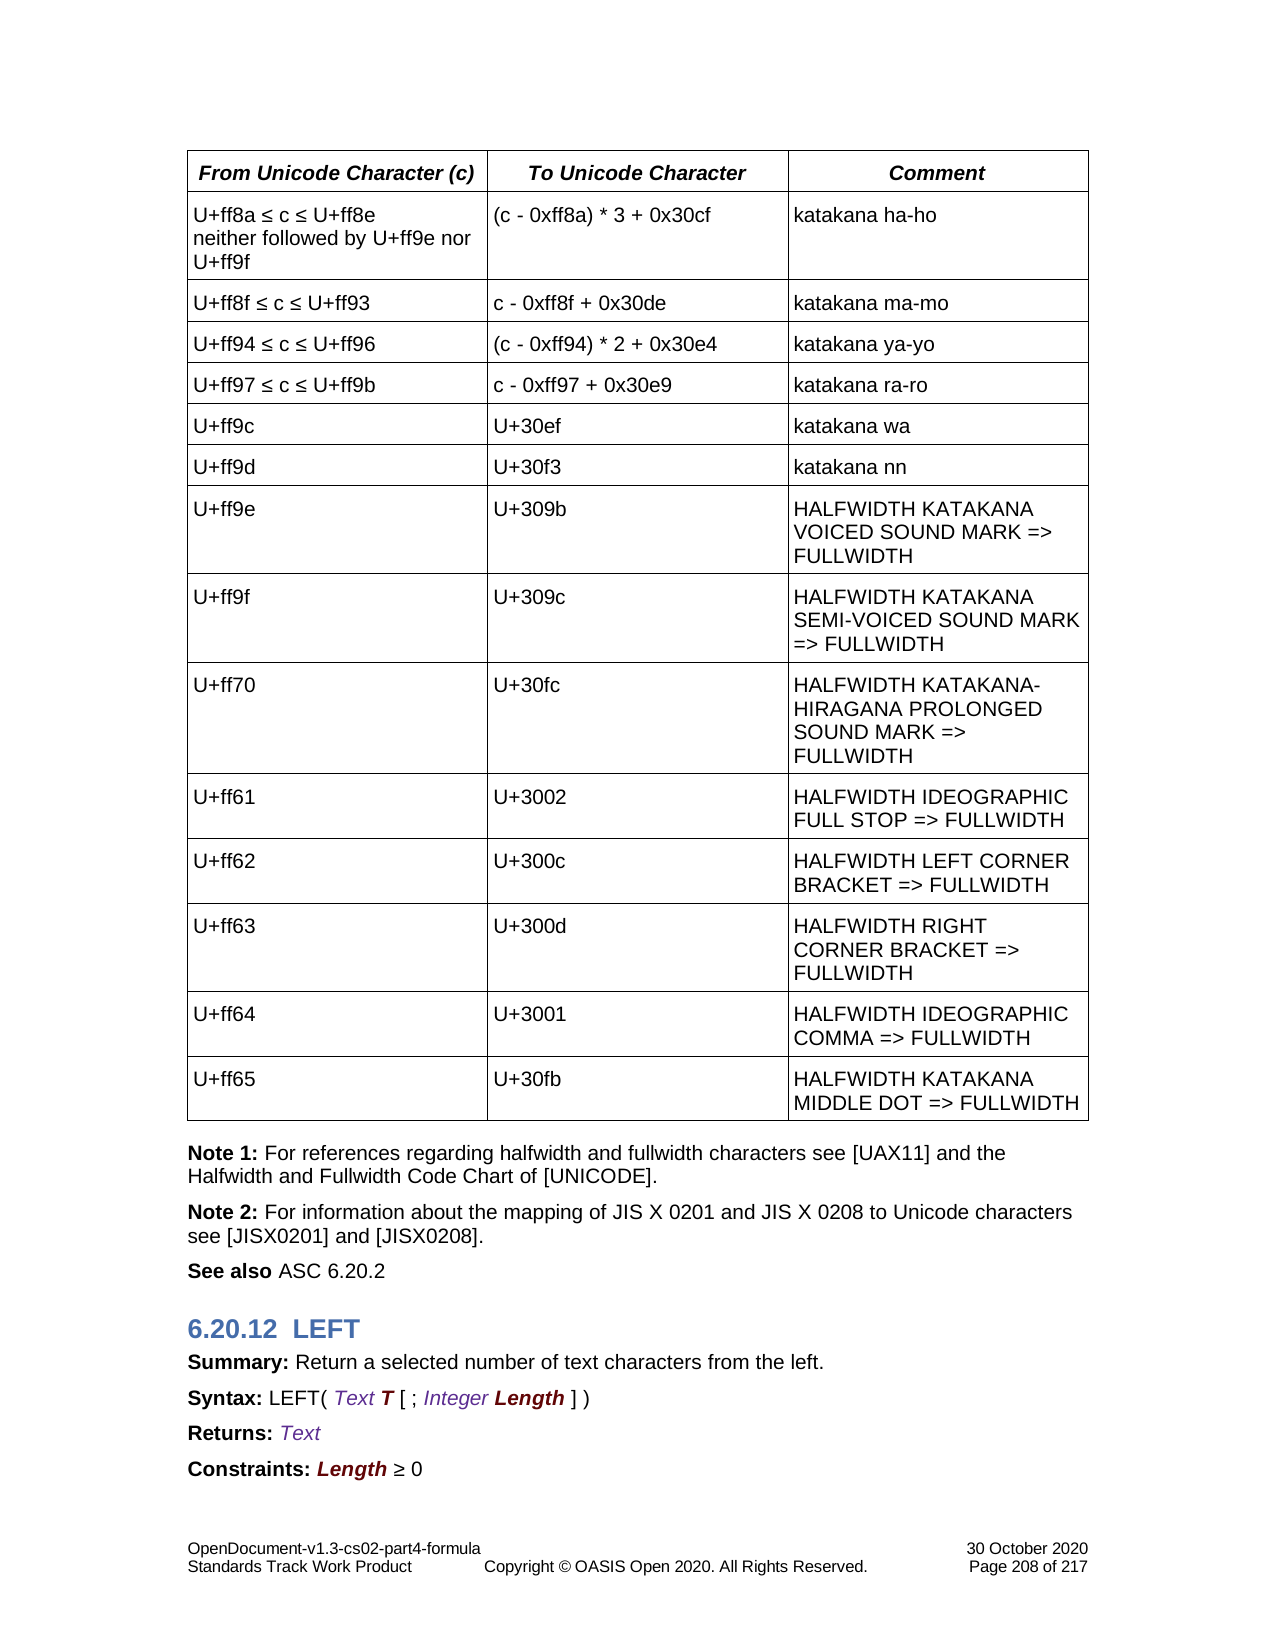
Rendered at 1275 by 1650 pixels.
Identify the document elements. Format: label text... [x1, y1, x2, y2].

table_cell katakana ma-mo [789, 280, 1088, 321]
table_cell U+ff8a ≤ c ≤ U+ff8e neither followed by U+ff9e nor U+ff9f [188, 192, 487, 279]
table_cell HALFWIDTH LEFT CORNER BRACKET => FULLWIDTH [789, 839, 1088, 903]
table_cell U+ff70 [188, 663, 487, 773]
table_cell U+3001 [488, 992, 788, 1056]
table_cell U+ff9f [188, 574, 487, 662]
table_cell U+ff61 [188, 774, 487, 838]
table_cell HALFWIDTH KATAKANA SEMI-VOICED SOUND MARK => FULLWIDTH [789, 574, 1088, 662]
table_cell U+30f3 [488, 445, 788, 485]
table_cell katakana wa [789, 404, 1088, 444]
table_cell HALFWIDTH KATAKANA VOICED SOUND MARK => FULLWIDTH [789, 486, 1088, 573]
table_cell U+30ef [488, 404, 788, 444]
table_cell HALFWIDTH IDEOGRAPHIC FULL STOP => FULLWIDTH [789, 774, 1088, 838]
text Syntax: LEFT( Text T [ ; Integer Length ] ) [187, 1386, 1088, 1409]
table_cell katakana ha-ho [789, 192, 1088, 279]
table_cell U+3002 [488, 774, 788, 838]
table_cell c - 0xff97 + 0x30e9 [488, 363, 788, 403]
table_cell U+ff8f ≤ c ≤ U+ff93 [188, 280, 487, 321]
table_cell U+ff9e [188, 486, 487, 573]
table_cell c - 0xff8f + 0x30de [488, 280, 788, 321]
text Summary: Return a selected number of text characters from the left. [187, 1350, 1088, 1374]
table_cell HALFWIDTH RIGHT CORNER BRACKET => FULLWIDTH [789, 904, 1088, 991]
text Constraints: Length ≥ 0 [187, 1457, 1088, 1481]
table_cell (c - 0xff94) * 2 + 0x30e4 [488, 322, 788, 362]
table_cell U+ff65 [188, 1057, 487, 1120]
table_cell katakana nn [789, 445, 1088, 485]
table_cell HALFWIDTH KATAKANA MIDDLE DOT => FULLWIDTH [789, 1057, 1088, 1120]
text Returns: Text [187, 1422, 1088, 1445]
table_cell (c - 0xff8a) * 3 + 0x30cf [488, 192, 788, 279]
table_cell U+ff97 ≤ c ≤ U+ff9b [188, 363, 487, 403]
table_cell HALFWIDTH IDEOGRAPHIC COMMA => FULLWIDTH [789, 992, 1088, 1056]
table_cell U+300c [488, 839, 788, 903]
table_cell U+309c [488, 574, 788, 662]
table_cell katakana ra-ro [789, 363, 1088, 403]
subtitle LEFT [187, 1314, 1088, 1344]
table_header From Unicode Character (c) [188, 151, 487, 191]
table_cell U+300d [488, 904, 788, 991]
table_cell U+ff94 ≤ c ≤ U+ff96 [188, 322, 487, 362]
text See also ASC 6.20.2 [187, 1260, 1088, 1283]
table_header To Unicode Character [488, 151, 788, 191]
table_cell U+ff63 [188, 904, 487, 991]
table_header Comment [789, 151, 1088, 191]
table_cell U+ff62 [188, 839, 487, 903]
text Note 1: For references regarding halfwidth and fullwidth characters see [UAX11] and the Halfwidth and Fullwidth Code Chart of [UNICODE]. [187, 1141, 1088, 1188]
table_cell U+30fb [488, 1057, 788, 1120]
table_cell U+ff9c [188, 404, 487, 444]
table_cell HALFWIDTH KATAKANA-HIRAGANA PROLONGED SOUND MARK => FULLWIDTH [789, 663, 1088, 773]
table_cell U+ff64 [188, 992, 487, 1056]
text Note 2: For information about the mapping of JIS X 0201 and JIS X 0208 to Unicode characters see [JISX0201] and [JISX0208]. [187, 1201, 1088, 1248]
table_cell katakana ya-yo [789, 322, 1088, 362]
table_cell U+ff9d [188, 445, 487, 485]
table_cell U+309b [488, 486, 788, 573]
table_cell U+30fc [488, 663, 788, 773]
